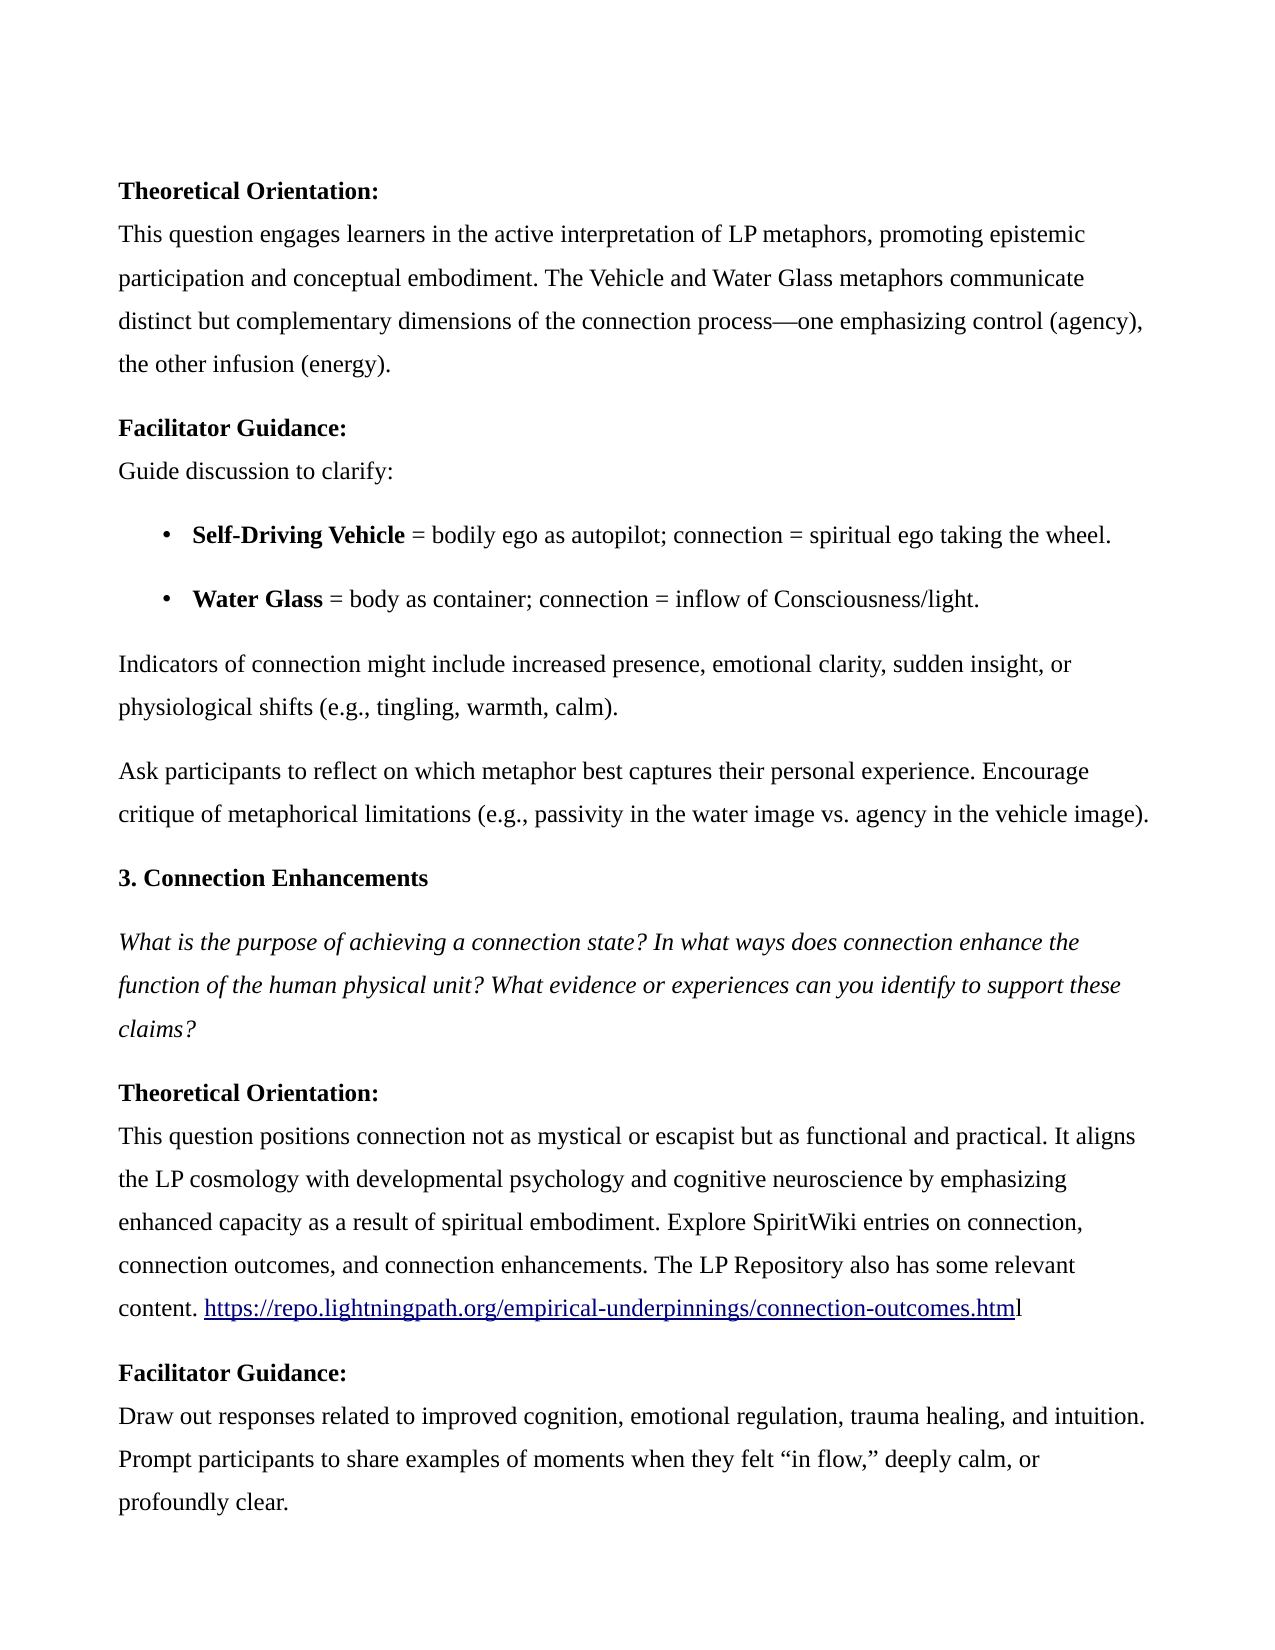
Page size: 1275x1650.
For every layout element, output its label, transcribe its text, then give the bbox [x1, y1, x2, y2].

text Theoretical Orientation: This question positions connection not as mystical or escapist but as functional and practical. It aligns the LP cosmology with developmental psychology and cognitive neuroscience by emphasizing enhanced capacity as a result of spiritual embodiment. Explore SpiritWiki entries on connection, connection outcomes, and connection enhancements. The LP Repository also has some relevant content. https://repo.lightningpath.org/empirical-underpinnings/connection-outcomes.html [118, 1078, 1157, 1322]
list Self-Driving Vehicle = bodily ego as autopilot; connection = spiritual ego taking the wheel. [162, 520, 1157, 549]
text What is the purpose of achieving a connection state? In what ways does connection enhance the function of the human physical unit? What evidence or experiences can you identify to support these claims? [118, 927, 1157, 1042]
text Theoretical Orientation: This question engages learners in the active interpretation of LP metaphors, promoting epistemic participation and conceptual embodiment. The Vehicle and Water Glass metaphors communicate distinct but complementary dimensions of the connection process—one emphasizing control (agency), the other infusion (energy). [118, 176, 1157, 378]
text 3. Connection Enhancements [118, 863, 1157, 892]
text Indicators of connection might include increased presence, emotional clarity, sudden insight, or physiological shifts (e.g., tingling, warmth, calm). [118, 649, 1157, 721]
text Ask participants to reflect on which metaphor best captures their personal experience. Encourage critique of metaphorical limitations (e.g., passivity in the water image vs. agency in the vehicle image). [118, 756, 1157, 828]
text Facilitator Guidance: Draw out responses related to improved cognition, emotional regulation, trauma healing, and intuition. Prompt participants to share examples of moments when they felt “in flow,” deeply calm, or profoundly clear. [118, 1358, 1157, 1516]
list Water Glass = body as container; connection = inflow of Consciousness/light. [162, 584, 1157, 613]
text Facilitator Guidance: Guide discussion to clarify: [118, 413, 1157, 485]
